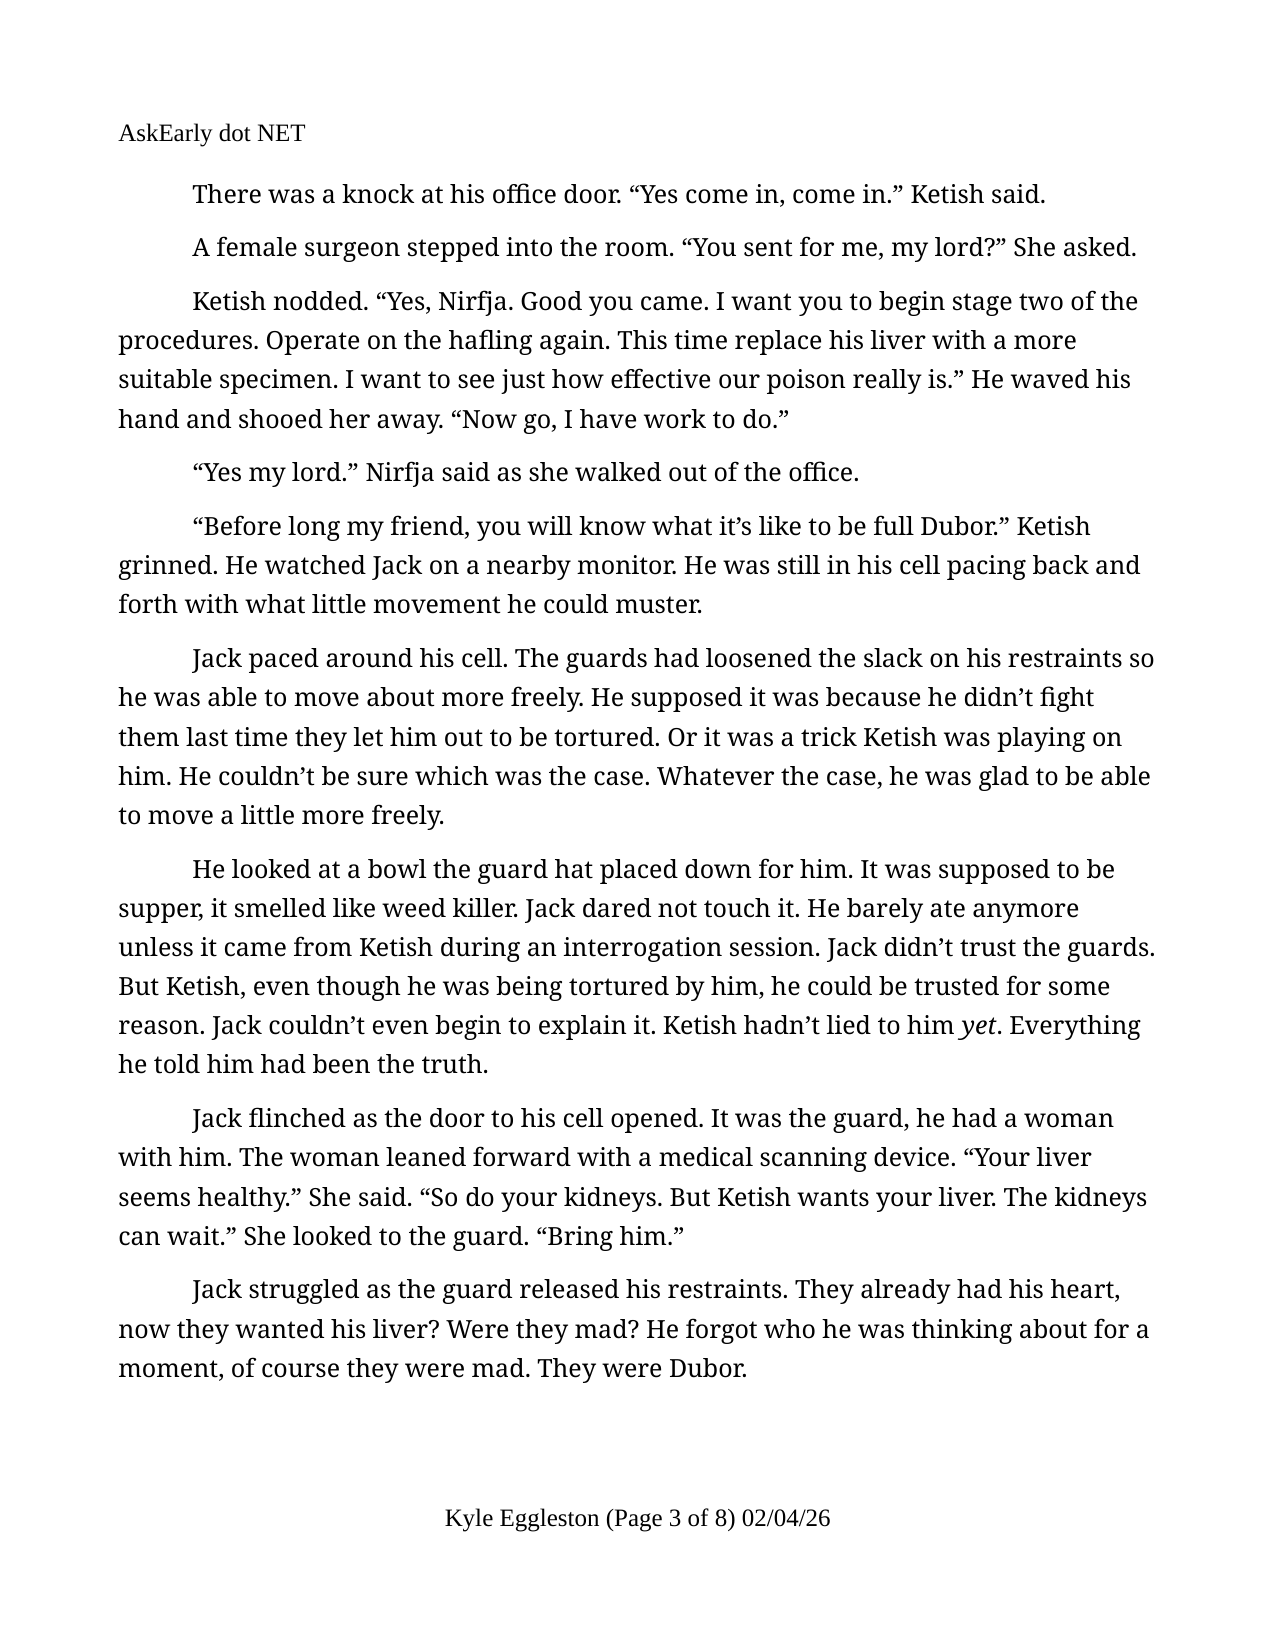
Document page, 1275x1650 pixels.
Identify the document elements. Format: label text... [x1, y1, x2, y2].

text He looked at a bowl the guard hat placed down for him. It was supposed to be supper, it smelled like weed killer. Jack dared not touch it. He barely ate anymore unless it came from Ketish during an interrogation session. Jack didn’t trust the guards. But Ketish, even though he was being tortured by him, he could be trusted for some reason. Jack couldn’t even begin to explain it. Ketish hadn’t lied to him yet. Everything he told him had been the truth. [118, 851, 1157, 1081]
text There was a knock at his office door. “Yes come in, come in.” Ketish said. [118, 176, 1157, 210]
text Jack struggled as the guard released his restraints. They already had his heart, now they wanted his liver? Were they mad? He forgot who he was thinking about for a moment, of course they were mad. They were Dubor. [118, 1272, 1157, 1384]
text Jack flinched as the door to his cell opened. It was the guard, he had a woman with him. The woman leaned forward with a medical scanning device. “Your liver seems healthy.” She said. “So do your kidneys. But Ketish wants your liver. The kidneys can wait.” She looked to the guard. “Bring him.” [118, 1101, 1157, 1252]
text “Yes my lord.” Nirfja said as she walked out of the office. [118, 455, 1157, 489]
text Jack paced around his cell. The guards had loosened the slack on his restraints so he was able to move about more freely. He supposed it was because he didn’t fight them last time they let him out to be tortured. Or it was a trick Ketish was playing on him. He couldn’t be sure which was the case. Whatever the case, he was glad to be able to move a little more freely. [118, 641, 1157, 832]
text Ketish nodded. “Yes, Nirfja. Good you came. I want you to begin stage two of the procedures. Operate on the hafling again. This time replace his liver with a more suitable specimen. I want to see just how effective our poison really is.” He waved his hand and shooed her away. “Now go, I have work to do.” [118, 284, 1157, 435]
text A female surgeon stepped into the room. “You sent for me, my lord?” She asked. [118, 230, 1157, 264]
text “Before long my friend, you will know what it’s like to be full Dubor.” Ketish grinned. He watched Jack on a nearby monitor. He was still in his cell pacing back and forth with what little movement he could muster. [118, 509, 1157, 621]
